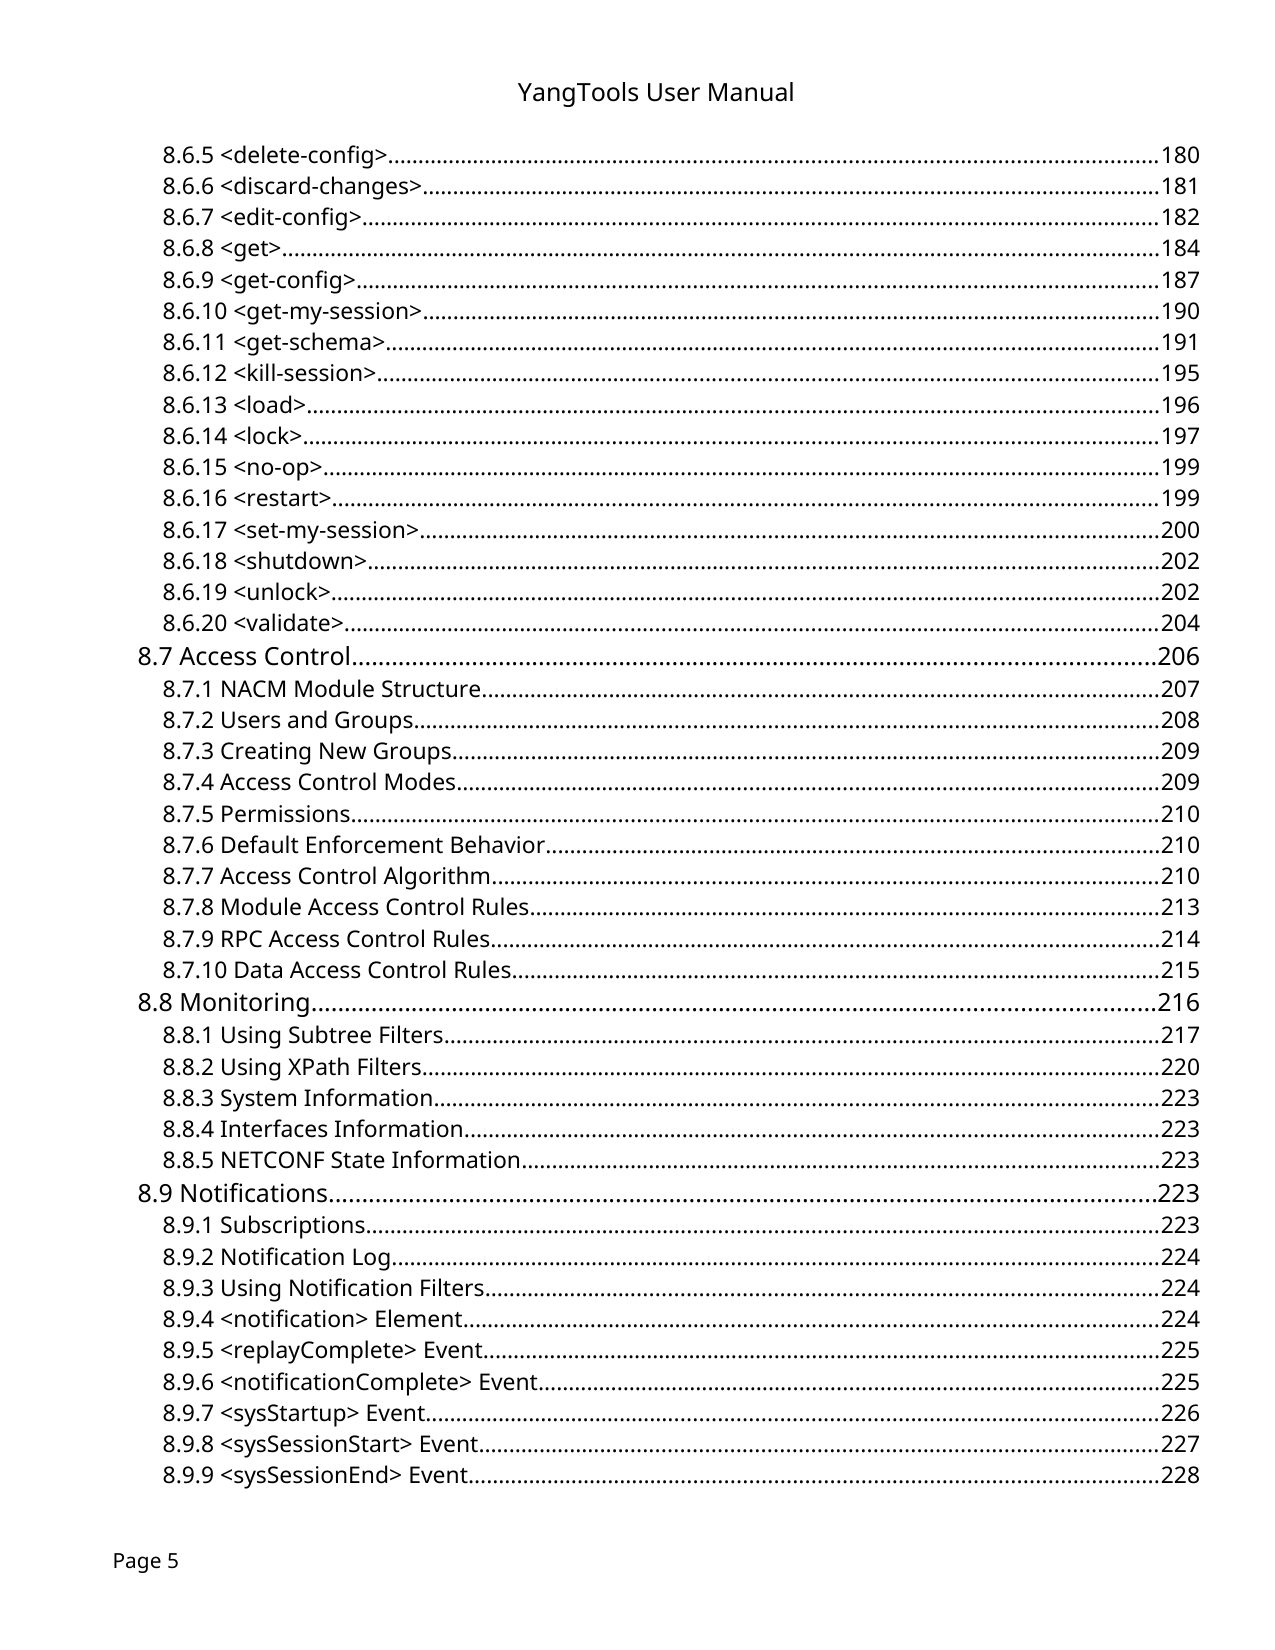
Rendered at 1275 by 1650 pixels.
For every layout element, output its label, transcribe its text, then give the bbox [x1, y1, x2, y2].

text 8.6.17 <set-my-session> 200 [162, 513, 1200, 545]
text 8.7.10 Data Access Control Rules 215 [162, 954, 1200, 985]
text 8.9 Notifications 223 [137, 1175, 1200, 1209]
text 8.8.2 Using XPath Filters 220 [162, 1050, 1200, 1082]
text 8.6.12 <kill-session> 195 [162, 357, 1200, 388]
text 8.6.20 <validate> 204 [162, 607, 1200, 638]
text 8.7 Access Control 206 [137, 638, 1200, 673]
text 8.6.8 <get> 184 [162, 232, 1200, 263]
text 8.9.2 Notification Log 224 [162, 1241, 1200, 1272]
text 8.6.5 <delete-config> 180 [162, 138, 1200, 170]
text 8.6.9 <get-config> 187 [162, 263, 1200, 295]
text 8.8 Monitoring 216 [137, 985, 1200, 1019]
text 8.7.6 Default Enforcement Behavior 210 [162, 829, 1200, 860]
text 8.7.9 RPC Access Control Rules 214 [162, 923, 1200, 954]
text 8.6.19 <unlock> 202 [162, 576, 1200, 607]
text 8.9.1 Subscriptions 223 [162, 1209, 1200, 1241]
text 8.7.8 Module Access Control Rules 213 [162, 891, 1200, 923]
text 8.7.2 Users and Groups 208 [162, 704, 1200, 735]
text 8.8.1 Using Subtree Filters 217 [162, 1019, 1200, 1050]
text 8.8.4 Interfaces Information 223 [162, 1113, 1200, 1144]
text 8.9.7 <sysStartup> Event 226 [162, 1397, 1200, 1428]
text 8.9.8 <sysSessionStart> Event 227 [162, 1428, 1200, 1459]
text 8.9.3 Using Notification Filters 224 [162, 1272, 1200, 1303]
text 8.6.13 <load> 196 [162, 388, 1200, 420]
text 8.7.3 Creating New Groups 209 [162, 735, 1200, 766]
text 8.6.6 <discard-changes> 181 [162, 170, 1200, 201]
text 8.6.11 <get-schema> 191 [162, 326, 1200, 357]
text 8.8.5 NETCONF State Information 223 [162, 1144, 1200, 1175]
text 8.7.5 Permissions 210 [162, 798, 1200, 829]
text 8.7.4 Access Control Modes 209 [162, 766, 1200, 798]
text 8.8.3 System Information 223 [162, 1082, 1200, 1113]
text 8.6.15 <no-op> 199 [162, 451, 1200, 482]
text 8.6.18 <shutdown> 202 [162, 545, 1200, 576]
text 8.7.1 NACM Module Structure 207 [162, 673, 1200, 704]
text 8.6.10 <get-my-session> 190 [162, 295, 1200, 326]
text 8.6.16 <restart> 199 [162, 482, 1200, 513]
text 8.9.5 <replayComplete> Event 225 [162, 1334, 1200, 1366]
text 8.6.14 <lock> 197 [162, 420, 1200, 451]
text 8.9.4 <notification> Element 224 [162, 1303, 1200, 1334]
text 8.6.7 <edit-config> 182 [162, 201, 1200, 232]
text 8.9.9 <sysSessionEnd> Event 228 [162, 1459, 1200, 1491]
text 8.9.6 <notificationComplete> Event 225 [162, 1366, 1200, 1397]
text 8.7.7 Access Control Algorithm 210 [162, 860, 1200, 891]
